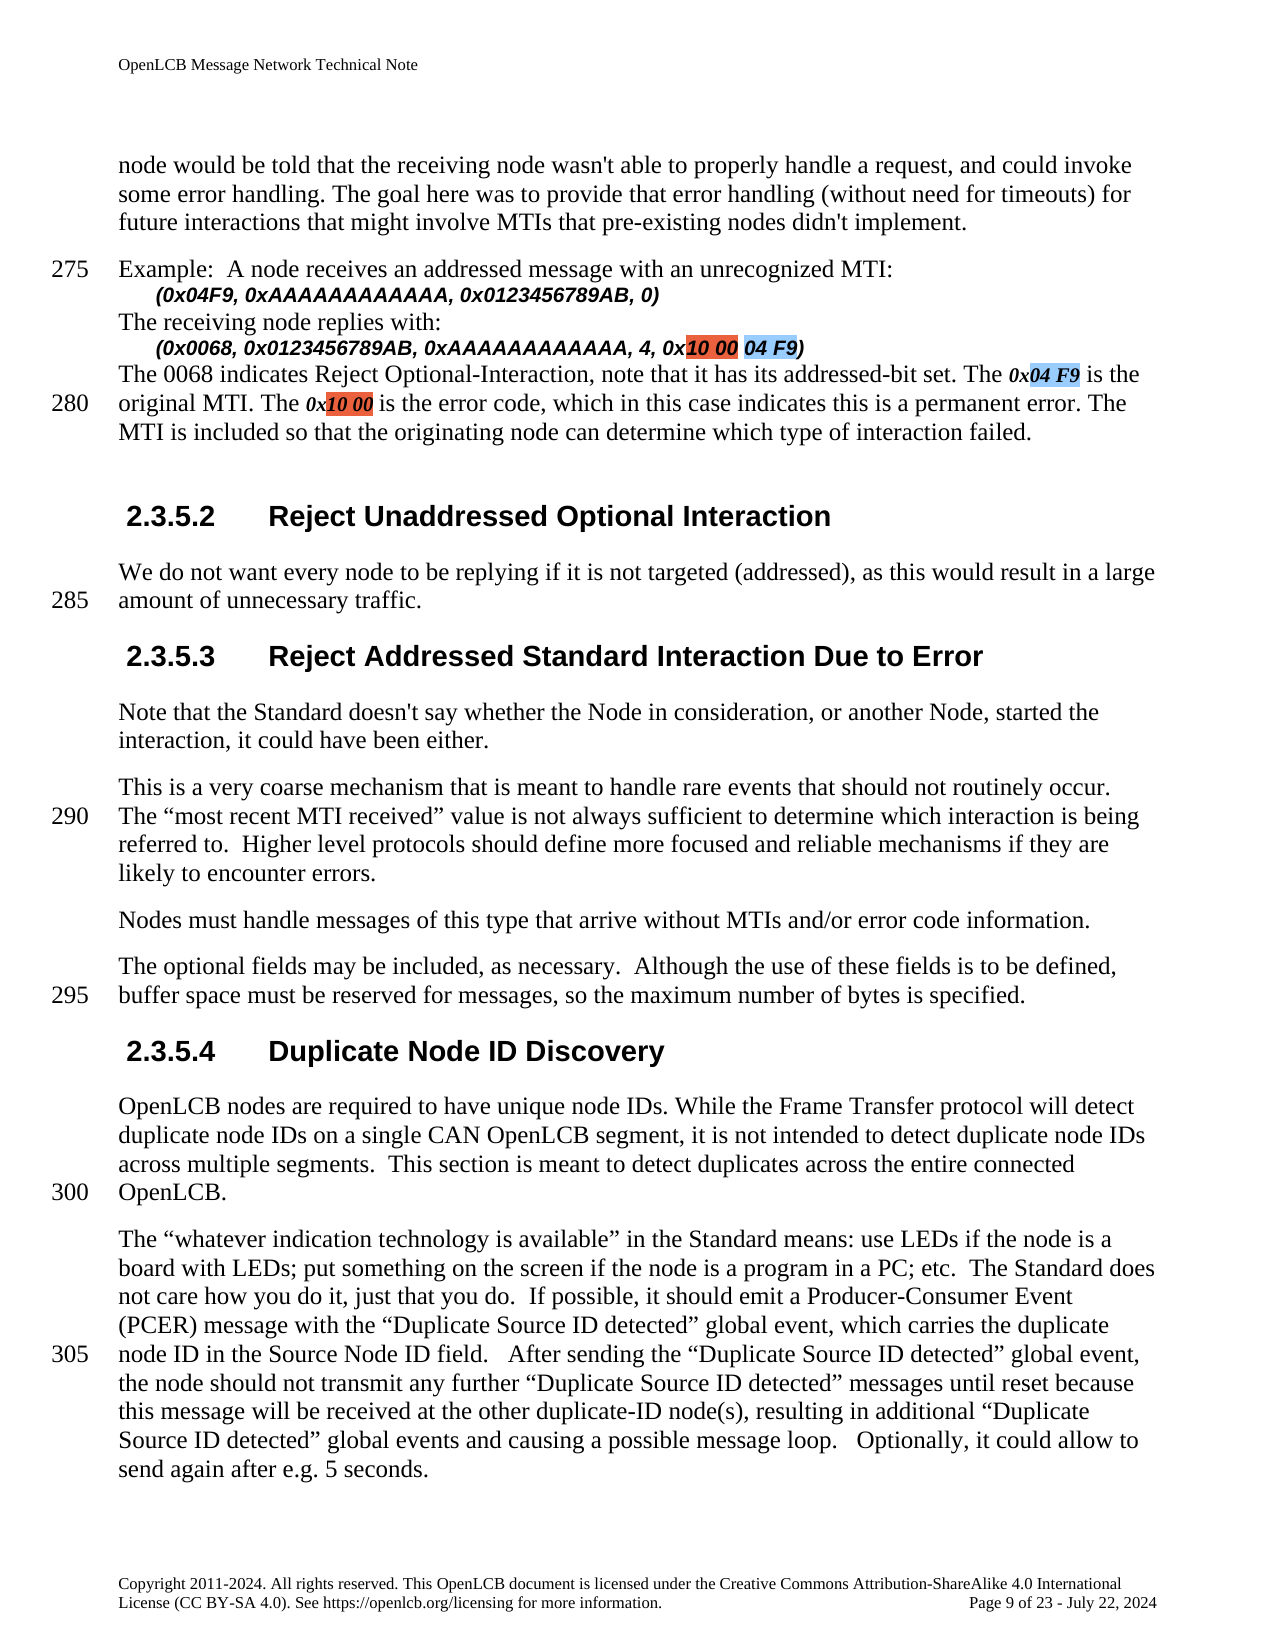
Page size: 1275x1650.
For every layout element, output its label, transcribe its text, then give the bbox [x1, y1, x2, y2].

subtitle Reject Addressed Standard Interaction Due to Error [118, 639, 1157, 673]
text (0x0068, 0x0123456789AB, 0xAAAAAAAAAAAA, 4, 0x10 00 04 F9) [118, 335, 1157, 359]
text The 0068 indicates Reject Optional-Interaction, note that it has its addressed-bit set. The 0x04 F9 is the original MTI. The 0x10 00 is the error code, which in this case indicates this is a permanent error. The MTI is included so that the originating node can determine which type of interaction failed. [118, 359, 1157, 446]
text The receiving node replies with: [118, 307, 1157, 335]
text The “whatever indication technology is available” in the Standard means: use LEDs if the node is a board with LEDs; put something on the screen if the node is a program in a PC; etc. The Standard does not care how you do it, just that you do. If possible, it should emit a Producer-Consumer Event (PCER) message with the “Duplicate Source ID detected” global event, which carries the duplicate node ID in the Source Node ID field. After sending the “Duplicate Source ID detected” global event, the node should not transmit any further “Duplicate Source ID detected” messages until reset because this message will be received at the other duplicate-ID node(s), resulting in additional “Duplicate Source ID detected” global events and causing a possible message loop. Optionally, it could allow to send again after e.g. 5 seconds. [118, 1224, 1157, 1483]
text node would be told that the receiving node wasn't able to properly handle a request, and could invoke some error handling. The goal here was to provide that error handling (without need for timeouts) for future interactions that might involve MTIs that pre-existing nodes didn't implement. [118, 150, 1157, 236]
text The optional fields may be included, as necessary. Although the use of these fields is to be defined, buffer space must be reserved for messages, so the maximum number of bytes is specified. [118, 951, 1157, 1009]
subtitle Duplicate Node ID Discovery [118, 1033, 1157, 1067]
text Nodes must handle messages of this type that arrive without MTIs and/or error code information. [118, 905, 1157, 933]
text We do not want every node to be replying if it is not targeted (addressed), as this would result in a large amount of unnecessary traffic. [118, 557, 1157, 614]
text Note that the Standard doesn't say whether the Node in consideration, or another Node, started the interaction, it could have been either. [118, 697, 1157, 754]
text OpenLCB nodes are required to have unique node IDs. While the Frame Transfer protocol will detect duplicate node IDs on a single CAN OpenLCB segment, it is not intended to detect duplicate node IDs across multiple segments. This section is meant to detect duplicates across the entire connected OpenLCB. [118, 1091, 1157, 1206]
text Example: A node receives an addressed message with an unrecognized MTI: [118, 254, 1157, 283]
text This is a very coarse mechanism that is meant to handle rare events that should not routinely occur. The “most recent MTI received” value is not always sufficient to determine which interaction is being referred to. Higher level protocols should define more focused and reliable mechanisms if they are likely to encounter errors. [118, 772, 1157, 887]
text (0x04F9, 0xAAAAAAAAAAAA, 0x0123456789AB, 0) [118, 283, 1157, 307]
subtitle Reject Unaddressed Optional Interaction [118, 499, 1157, 533]
